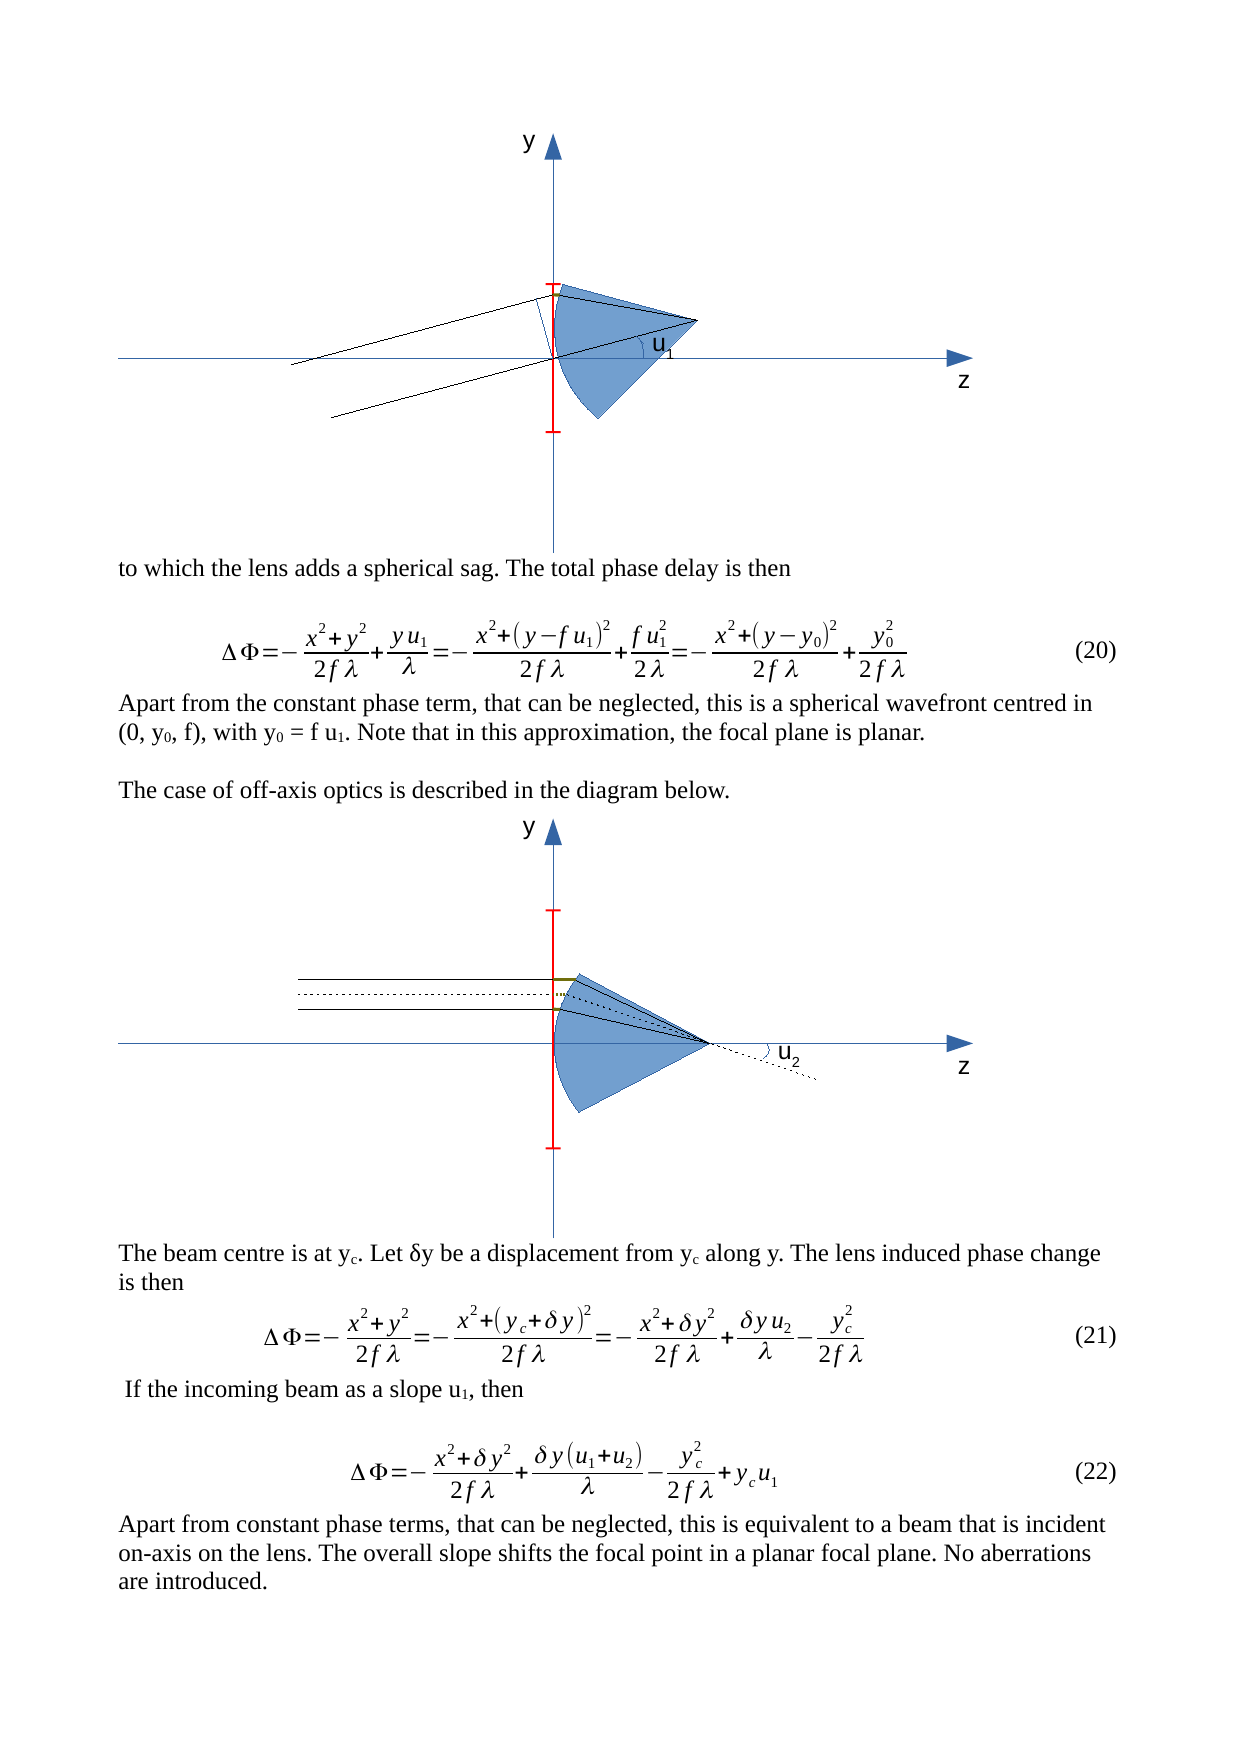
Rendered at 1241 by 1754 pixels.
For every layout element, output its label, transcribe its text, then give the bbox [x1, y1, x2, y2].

table_header (21) [1010, 1296, 1122, 1374]
table_header [118, 611, 1010, 688]
text The beam centre is at yc. Let δy be a displacement from yc along y. The lens induced phase change is then [118, 1238, 1122, 1296]
table_header (20) [1010, 611, 1122, 688]
table_header [118, 1431, 1010, 1509]
table_header (22) [1010, 1431, 1122, 1509]
text Apart from constant phase terms, that can be neglected, this is equivalent to a beam that is incident on-axis on the lens. The overall slope shifts the focal point in a planar focal plane. No aberrations are introduced. [118, 1509, 1122, 1595]
text to which the lens adds a spherical sag. The total phase delay is then [118, 553, 1122, 582]
text If the incoming beam as a slope u1, then [118, 1374, 1122, 1402]
table_header [118, 1296, 1010, 1374]
text The case of off-axis optics is described in the diagram below. [118, 775, 1122, 803]
text Apart from the constant phase term, that can be neglected, this is a spherical wavefront centred in (0, y0, f), with y0 = f u1. Note that in this approximation, the focal plane is planar. [118, 688, 1122, 746]
